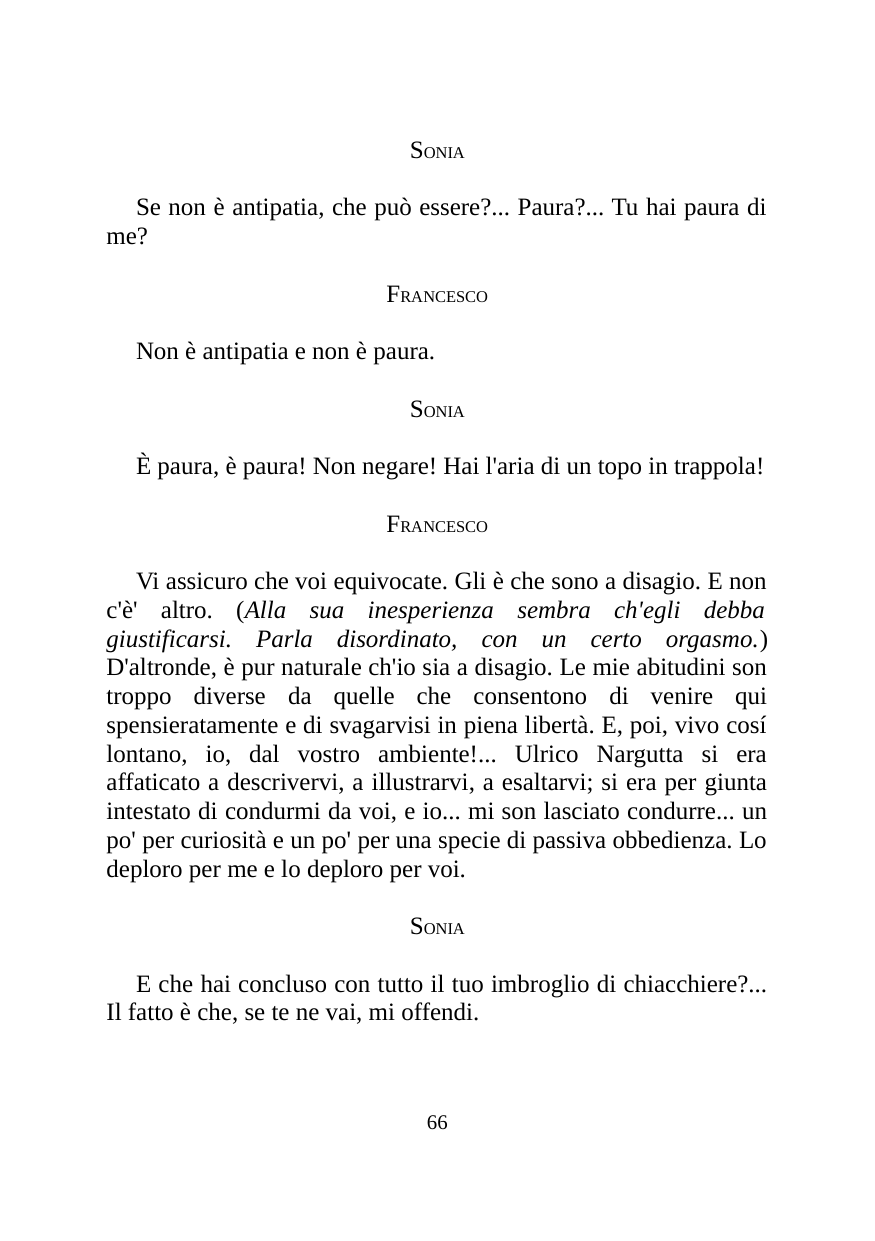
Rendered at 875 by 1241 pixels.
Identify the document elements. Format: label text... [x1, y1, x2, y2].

text È paura, è paura! Non negare! Hai l'aria di un topo in trappola! [106, 451, 768, 480]
text Vi assicuro che voi equivocate. Gli è che sono a disagio. E non c'è' altro. (Alla sua inesperienza sembra ch'egli debba giustificarsi. Parla disordinato, con un certo orgasmo.) D'altronde, è pur naturale ch'io sia a disagio. Le mie abitudini son troppo diverse da quelle che consentono di venire qui spensieratamente e di svagarvisi in piena libertà. E, poi, vivo cosí lontano, io, dal vostro ambiente!... Ulrico Nargutta si era affaticato a descrivervi, a illustrarvi, a esaltarvi; si era per giunta intestato di condurmi da voi, e io... mi son lasciato condurre... un po' per curiosità e un po' per una specie di passiva obbedienza. Lo deploro per me e lo deploro per voi. [106, 566, 768, 882]
text Sonia [106, 911, 768, 940]
text Francesco [106, 509, 768, 537]
text Sonia [106, 135, 768, 164]
text Se non è antipatia, che può essere?... Paura?... Tu hai paura di me? [106, 192, 768, 250]
text Non è antipatia e non è paura. [106, 336, 768, 365]
text Sonia [106, 394, 768, 422]
text E che hai concluso con tutto il tuo imbroglio di chiacchiere?... Il fatto è che, se te ne vai, mi offendi. [106, 969, 768, 1026]
text Francesco [106, 279, 768, 307]
